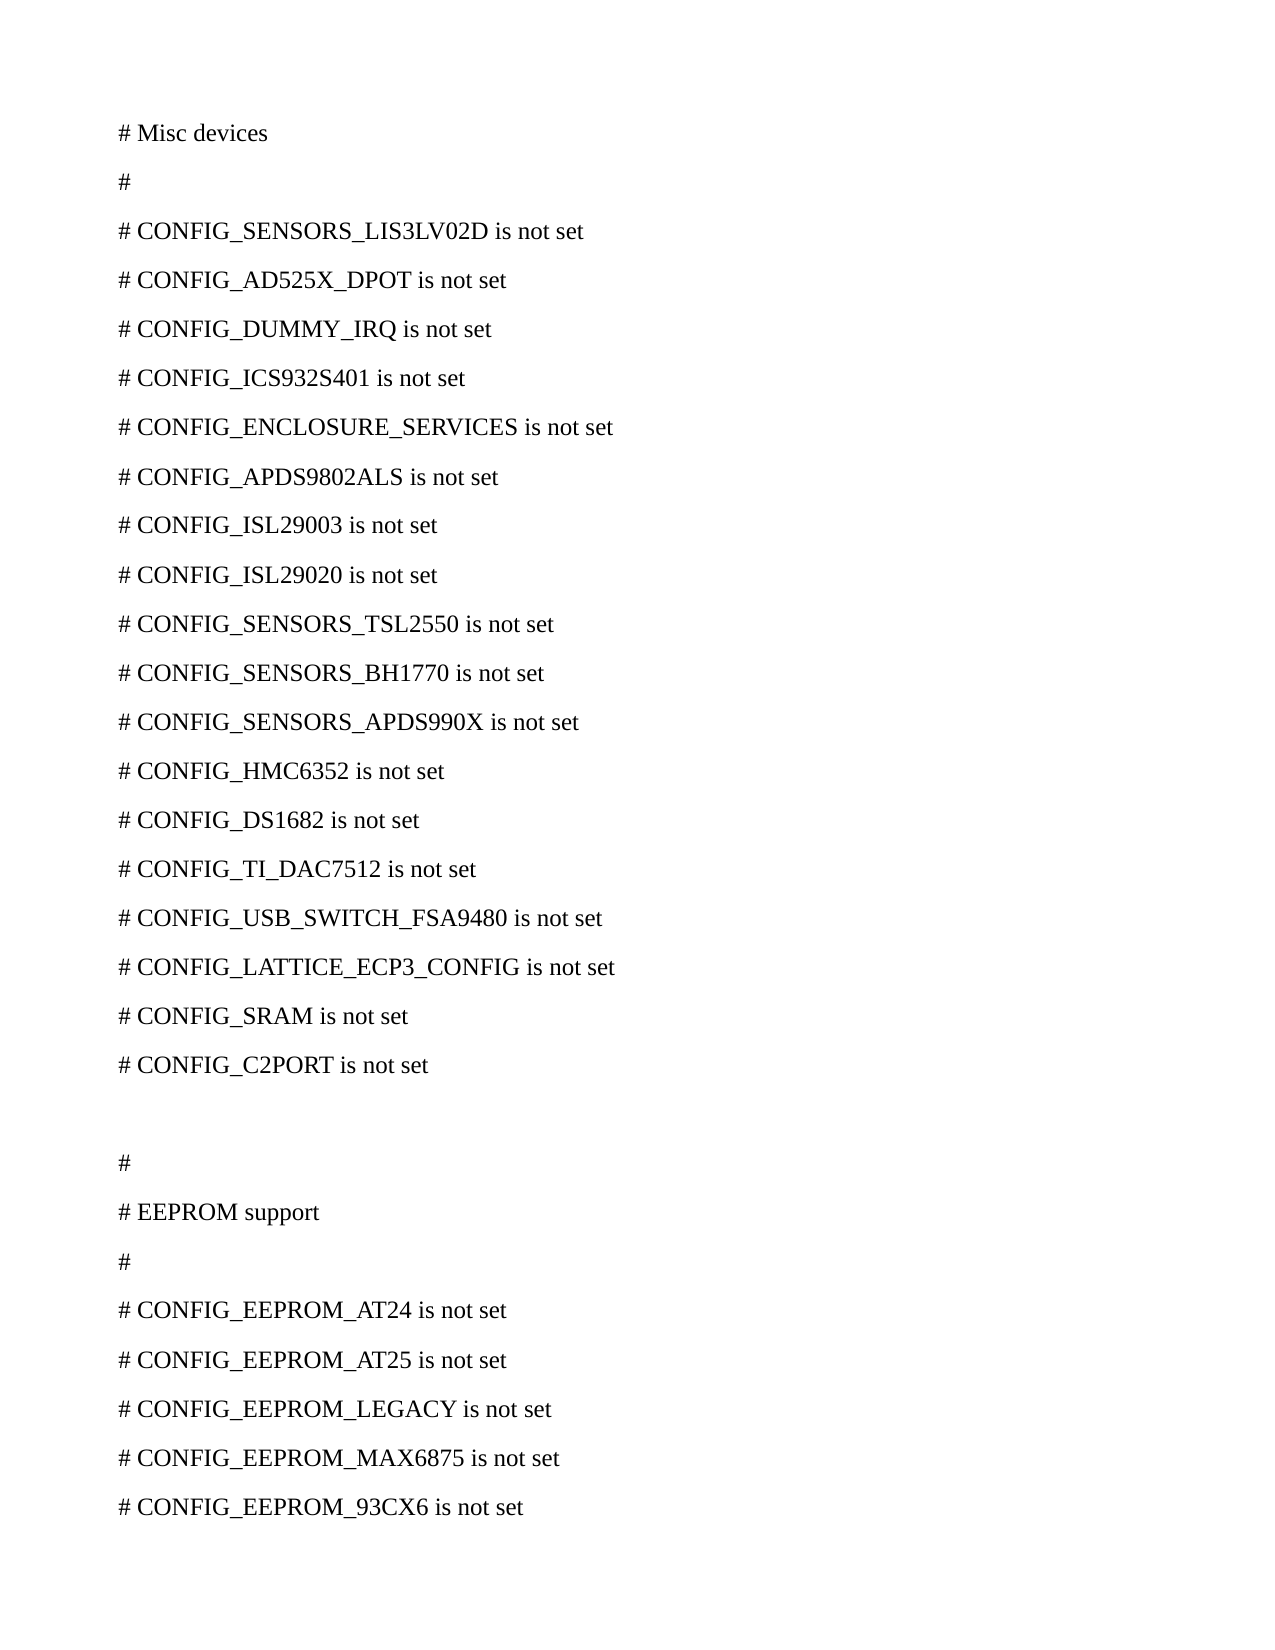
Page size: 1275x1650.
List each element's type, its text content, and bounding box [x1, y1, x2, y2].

text # CONFIG_DUMMY_IRQ is not set [118, 314, 1157, 343]
text # CONFIG_C2PORT is not set [118, 1050, 1157, 1079]
text # CONFIG_AD525X_DPOT is not set [118, 265, 1157, 294]
text # CONFIG_EEPROM_AT25 is not set [118, 1345, 1157, 1373]
text # CONFIG_ISL29020 is not set [118, 560, 1157, 588]
text # CONFIG_HMC6352 is not set [118, 756, 1157, 785]
text # CONFIG_ISL29003 is not set [118, 511, 1157, 539]
text # CONFIG_SENSORS_BH1770 is not set [118, 658, 1157, 687]
text # CONFIG_EEPROM_LEGACY is not set [118, 1394, 1157, 1422]
text # CONFIG_ENCLOSURE_SERVICES is not set [118, 412, 1157, 441]
text # CONFIG_USB_SWITCH_FSA9480 is not set [118, 903, 1157, 932]
text # CONFIG_SENSORS_LIS3LV02D is not set [118, 216, 1157, 245]
text # CONFIG_SENSORS_TSL2550 is not set [118, 609, 1157, 637]
text # [118, 1148, 1157, 1177]
text # CONFIG_EEPROM_AT24 is not set [118, 1296, 1157, 1324]
text # CONFIG_EEPROM_93CX6 is not set [118, 1492, 1157, 1521]
text # CONFIG_SRAM is not set [118, 1001, 1157, 1030]
text # CONFIG_SENSORS_APDS990X is not set [118, 707, 1157, 736]
text # CONFIG_APDS9802ALS is not set [118, 462, 1157, 490]
text # EEPROM support [118, 1197, 1157, 1226]
text # [118, 1247, 1157, 1275]
text # CONFIG_TI_DAC7512 is not set [118, 854, 1157, 883]
text # CONFIG_LATTICE_ECP3_CONFIG is not set [118, 952, 1157, 981]
text # CONFIG_EEPROM_MAX6875 is not set [118, 1443, 1157, 1472]
text # CONFIG_DS1682 is not set [118, 805, 1157, 834]
text # Misc devices [118, 118, 1157, 147]
text # [118, 167, 1157, 196]
text # CONFIG_ICS932S401 is not set [118, 363, 1157, 392]
